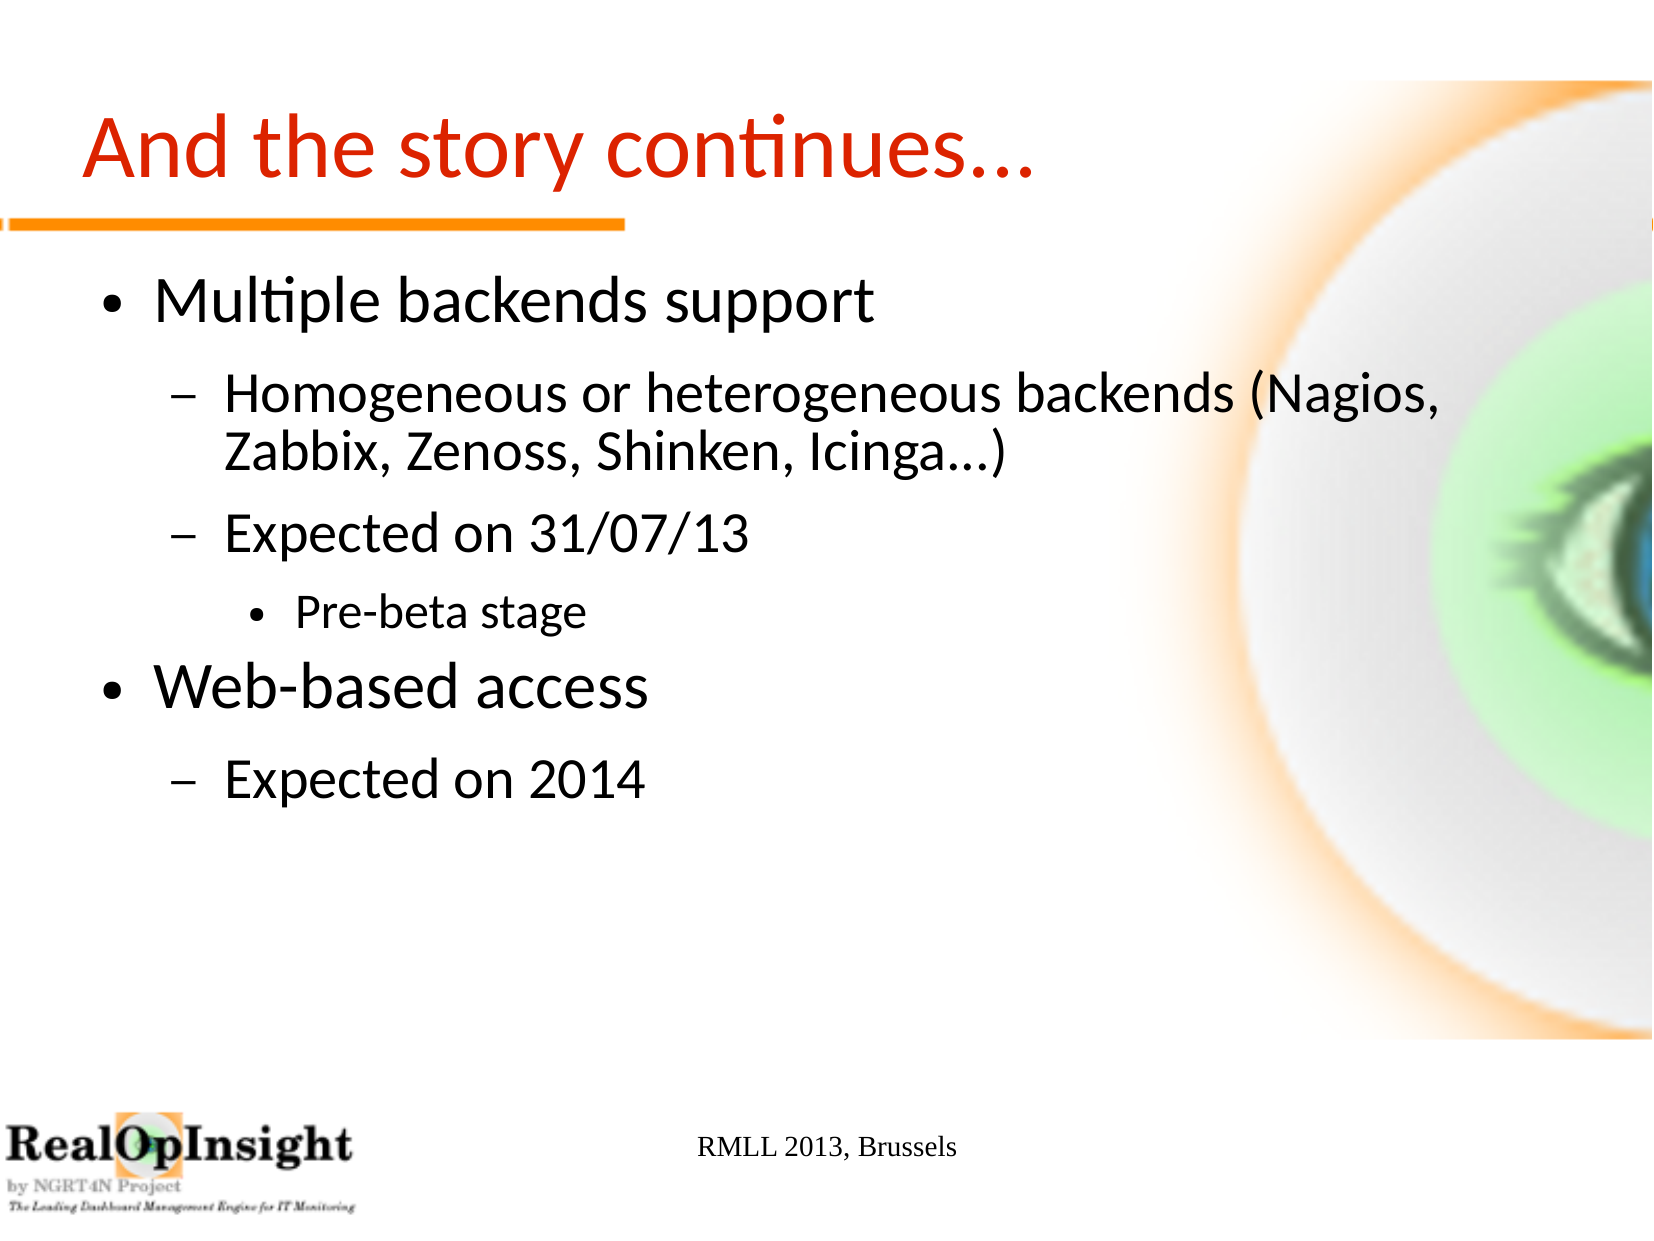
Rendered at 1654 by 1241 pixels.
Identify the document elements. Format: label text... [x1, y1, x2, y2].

picture [0, 0, 1654, 1241]
list Multiple backends support Homogeneous or heterogeneous backends (Nagios, Zabbix, Zenoss, Shinken, Icinga...) Expected on 31/07/13 Pre-beta stage Web-based access Expected on 2014 [82, 272, 1538, 993]
title And the story continues... [82, 73, 1547, 237]
